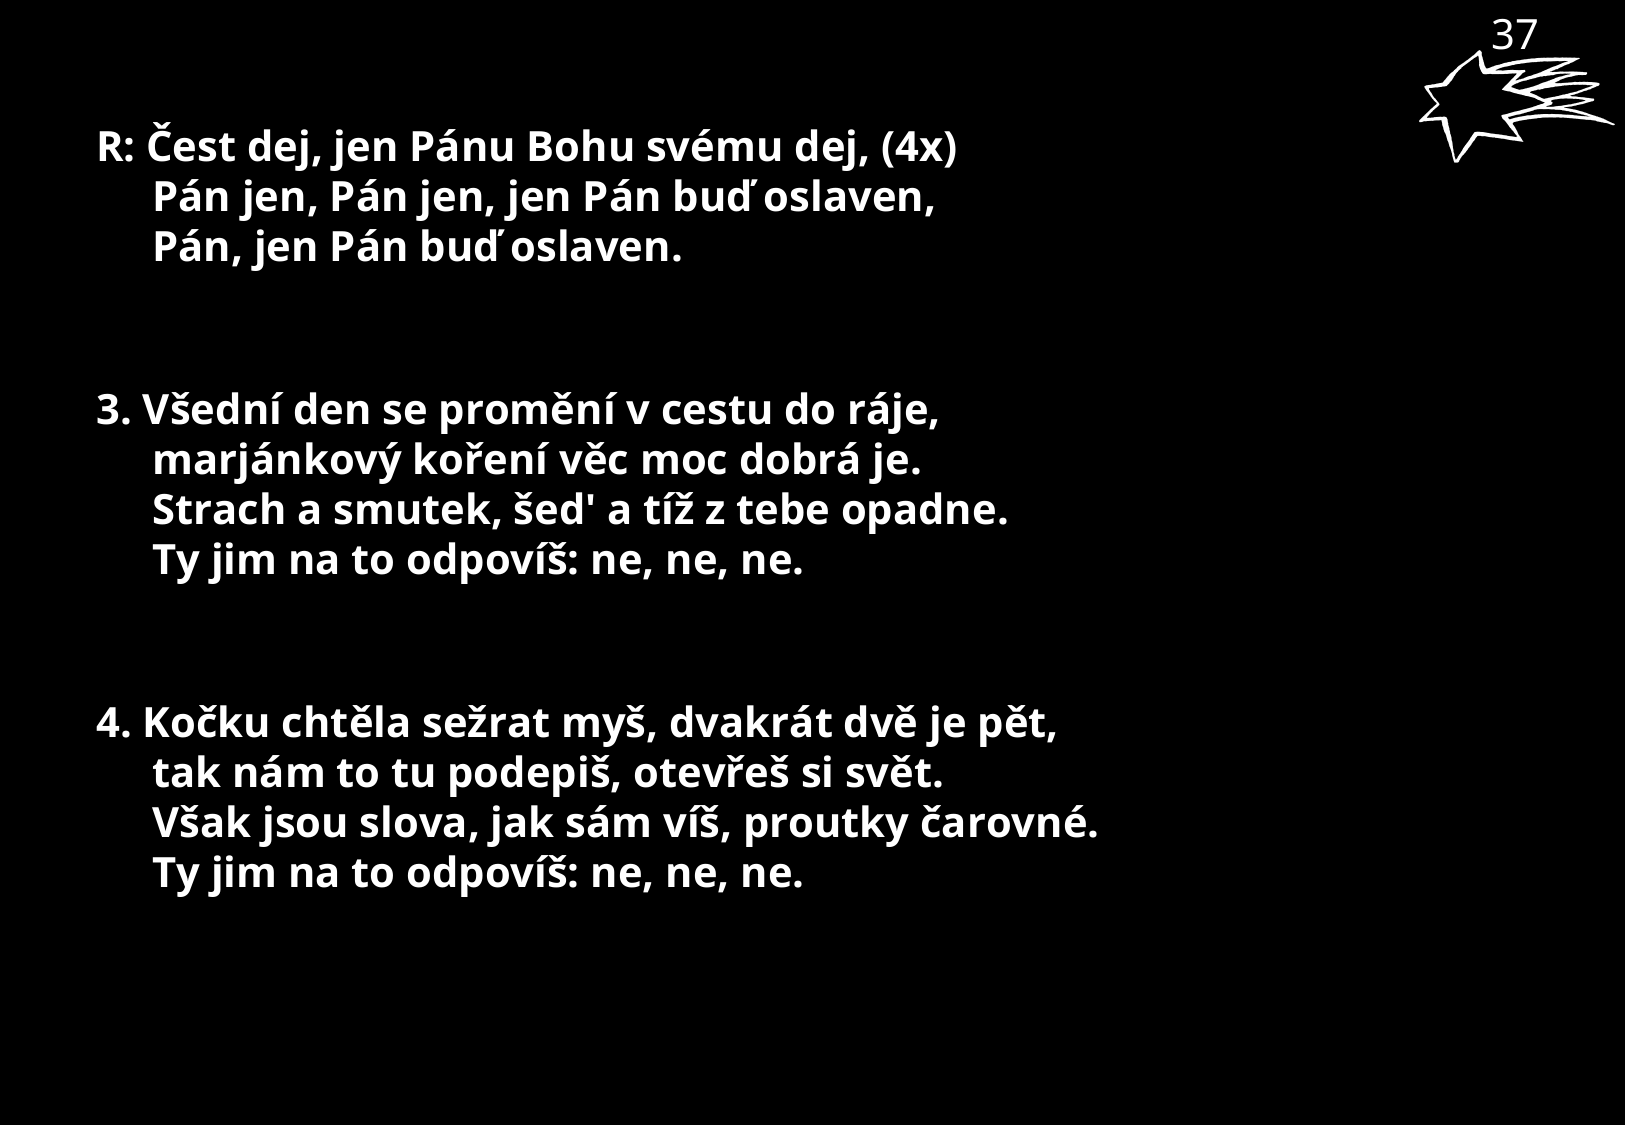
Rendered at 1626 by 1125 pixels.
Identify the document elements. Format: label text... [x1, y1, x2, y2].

text_box 37 [1405, 0, 1626, 66]
list R: Čest dej, jen Pánu Bohu svému dej, (4x) Pán jen, Pán jen, jen Pán buď oslaven, Pán, jen Pán buď oslaven. 3. Všední den se promění v cestu do ráje, marjánkový koření věc moc dobrá je. Strach a smutek, šed' a tíž z tebe opadne. Ty jim na to odpovíš: ne, ne, ne. 4. Kočku chtěla sežrat myš, dvakrát dvě je pět, tak nám to tu podepiš, otevřeš si svět. Však jsou slova, jak sám víš, proutky čarovné. Ty jim na to odpovíš: ne, ne, ne. [81, 112, 1544, 1101]
